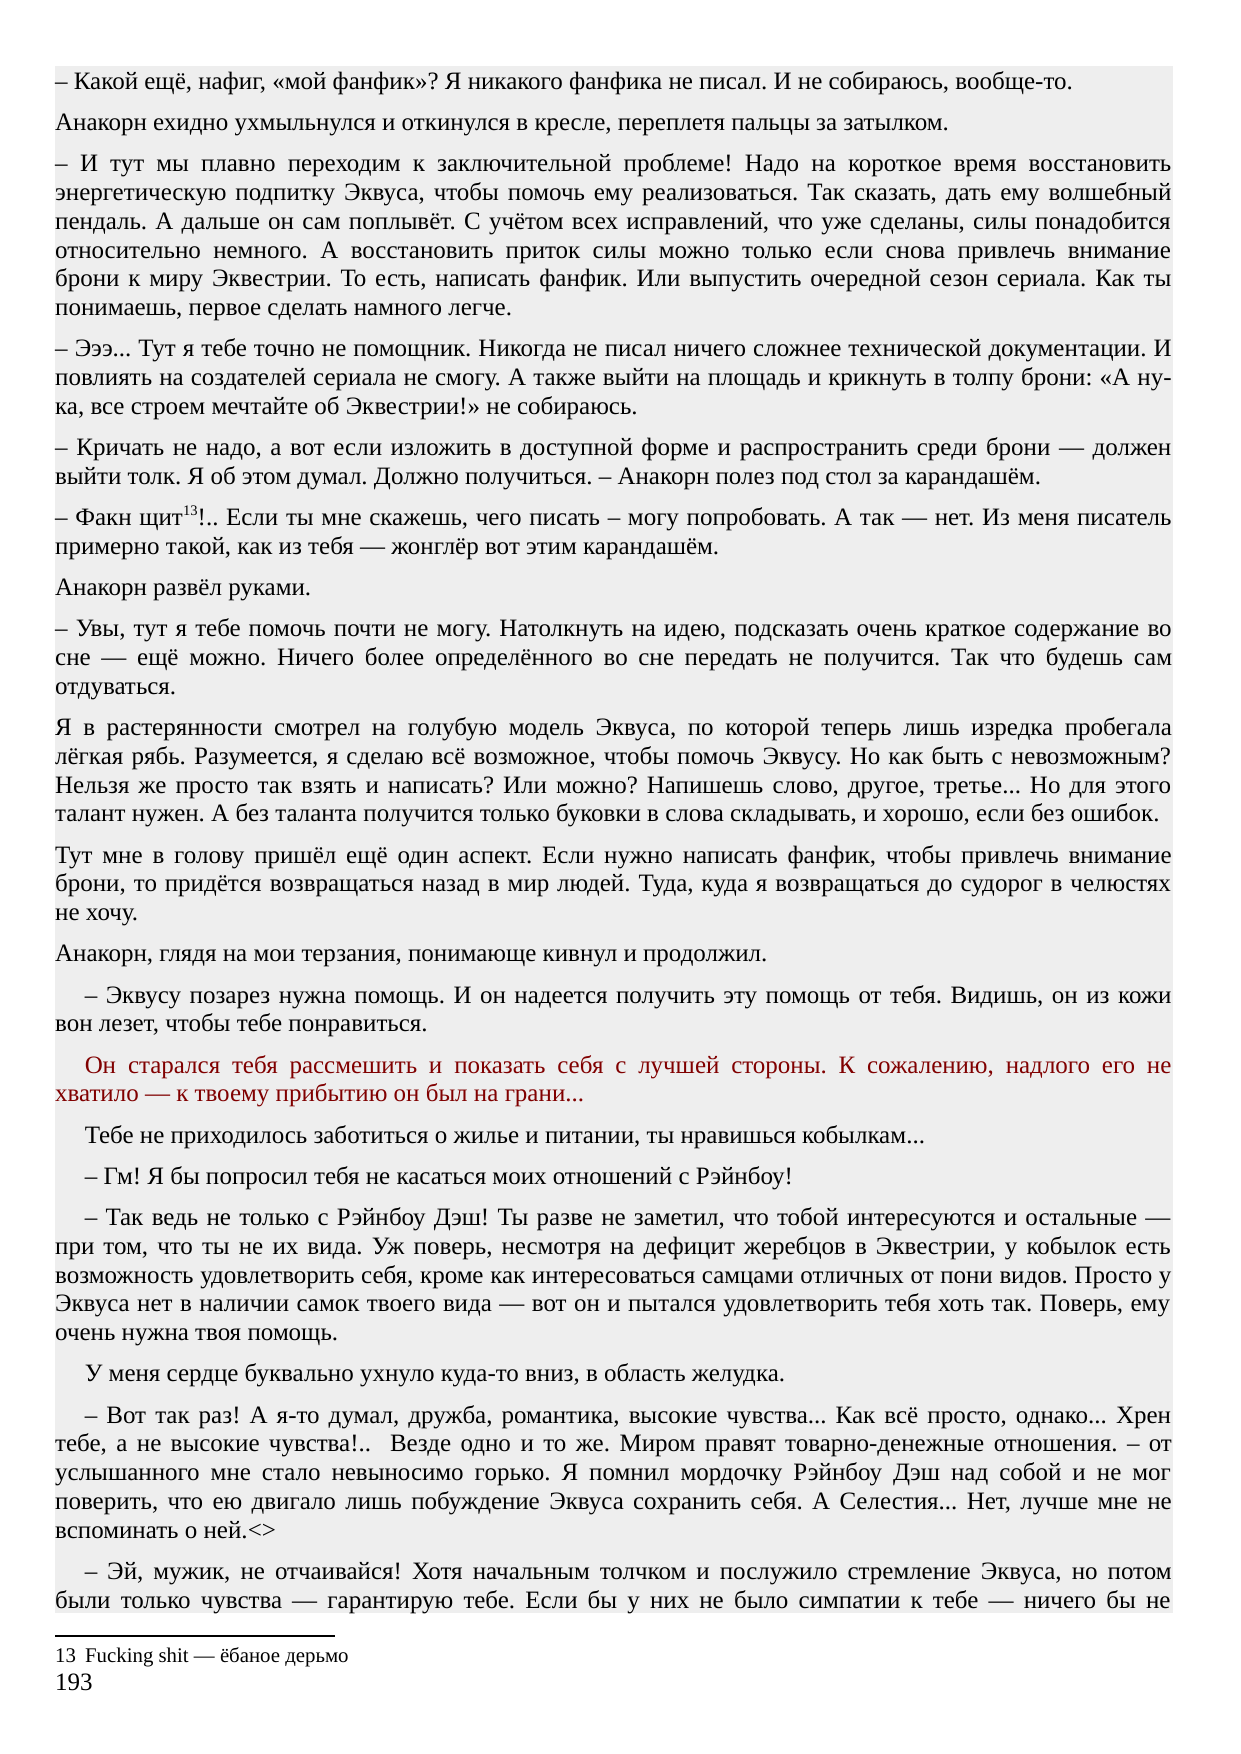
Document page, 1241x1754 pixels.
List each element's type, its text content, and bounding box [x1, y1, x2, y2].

text – Гм! Я бы попросил тебя не касаться моих отношений с Рэйнбоу! [55, 1161, 1173, 1190]
text Анакорн ехидно ухмыльнулся и откинулся в кресле, переплетя пальцы за затылком. [55, 107, 1173, 136]
text – Эквусу позарез нужна помощь. И он надеется получить эту помощь от тебя. Видишь, он из кожи вон лезет, чтобы тебе понравиться. [55, 980, 1173, 1037]
text – Факн щит!.. Если ты мне скажешь, чего писать – могу попробовать. А так — нет. Из меня писатель примерно такой, как из тебя — жонглёр вот этим карандашём. [55, 502, 1173, 560]
text Fucking shit — ёбаное дерьмо [55, 1642, 1173, 1667]
text Анакорн, глядя на мои терзания, понимающе кивнул и продолжил. [55, 938, 1173, 967]
text – И тут мы плавно переходим к заключительной проблеме! Надо на короткое время восстановить энергетическую подпитку Эквуса, чтобы помочь ему реализоваться. Так сказать, дать ему волшебный пендаль. А дальше он сам поплывёт. С учётом всех исправлений, что уже сделаны, силы понадобится относительно немного. А восстановить приток силы можно только если снова привлечь внимание брони к миру Эквестрии. То есть, написать фанфик. Или выпустить очередной сезон сериала. Как ты понимаешь, первое сделать намного легче. [55, 148, 1173, 321]
text Тебе не приходилось заботиться о жилье и питании, ты нравишься кобылкам... [55, 1120, 1173, 1148]
text – Так ведь не только с Рэйнбоу Дэш! Ты разве не заметил, что тобой интересуются и остальные — при том, что ты не их вида. Уж поверь, несмотря на дефицит жеребцов в Эквестрии, у кобылок есть возможность удовлетворить себя, кроме как интересоваться самцами отличных от пони видов. Просто у Эквуса нет в наличии самок твоего вида — вот он и пытался удовлетворить тебя хоть так. Поверь, ему очень нужна твоя помощь. [55, 1202, 1173, 1346]
text – Кричать не надо, а вот если изложить в доступной форме и распространить среди брони — должен выйти толк. Я об этом думал. Должно получиться. – Анакорн полез под стол за карандашём. [55, 432, 1173, 490]
text – Увы, тут я тебе помочь почти не могу. Натолкнуть на идею, подсказать очень краткое содержание во сне — ещё можно. Ничего более определённого во сне передать не получится. Так что будешь сам отдуваться. [55, 613, 1173, 700]
text Анакорн развёл руками. [55, 572, 1173, 601]
text – Эй, мужик, не отчаивайся! Хотя начальным толчком и послужило стремление Эквуса, но потом были только чувства — гарантирую тебе. Если бы у них не было симпатии к тебе — ничего бы не [55, 1556, 1173, 1613]
text Я в растерянности смотрел на голубую модель Эквуса, по которой теперь лишь изредка пробегала лёгкая рябь. Разумеется, я сделаю всё возможное, чтобы помочь Эквусу. Но как быть с невозможным? Нельзя же просто так взять и написать? Или можно? Напишешь слово, другое, третье... Но для этого талант нужен. А без таланта получится только буковки в слова складывать, и хорошо, если без ошибок. [55, 712, 1173, 827]
text Тут мне в голову пришёл ещё один аспект. Если нужно написать фанфик, чтобы привлечь внимание брони, то придётся возвращаться назад в мир людей. Туда, куда я возвращаться до судорог в челюстях не хочу. [55, 840, 1173, 926]
text – Эээ... Тут я тебе точно не помощник. Никогда не писал ничего сложнее технической документации. И повлиять на создателей сериала не смогу. А также выйти на площадь и крикнуть в толпу брони: «А ну-ка, все строем мечтайте об Эквестрии!» не собираюсь. [55, 333, 1173, 420]
text – Вот так раз! А я-то думал, дружба, романтика, высокие чувства... Как всё просто, однако... Хрен тебе, а не высокие чувства!.. Везде одно и то же. Миром правят товарно-денежные отношения. – от услышанного мне стало невыносимо горько. Я помнил мордочку Рэйнбоу Дэш над собой и не мог поверить, что ею двигало лишь побуждение Эквуса сохранить себя. А Селестия... Нет, лучше мне не вспоминать о ней.<> [55, 1400, 1173, 1543]
text – Какой ещё, нафиг, «мой фанфик»? Я никакого фанфика не писал. И не собираюсь, вообще-то. [55, 66, 1173, 95]
text У меня сердце буквально ухнуло куда-то вниз, в область желудка. [55, 1358, 1173, 1387]
text Он старался тебя рассмешить и показать себя с лучшей стороны. К сожалению, надлого его не хватило — к твоему прибытию он был на грани... [55, 1050, 1173, 1107]
